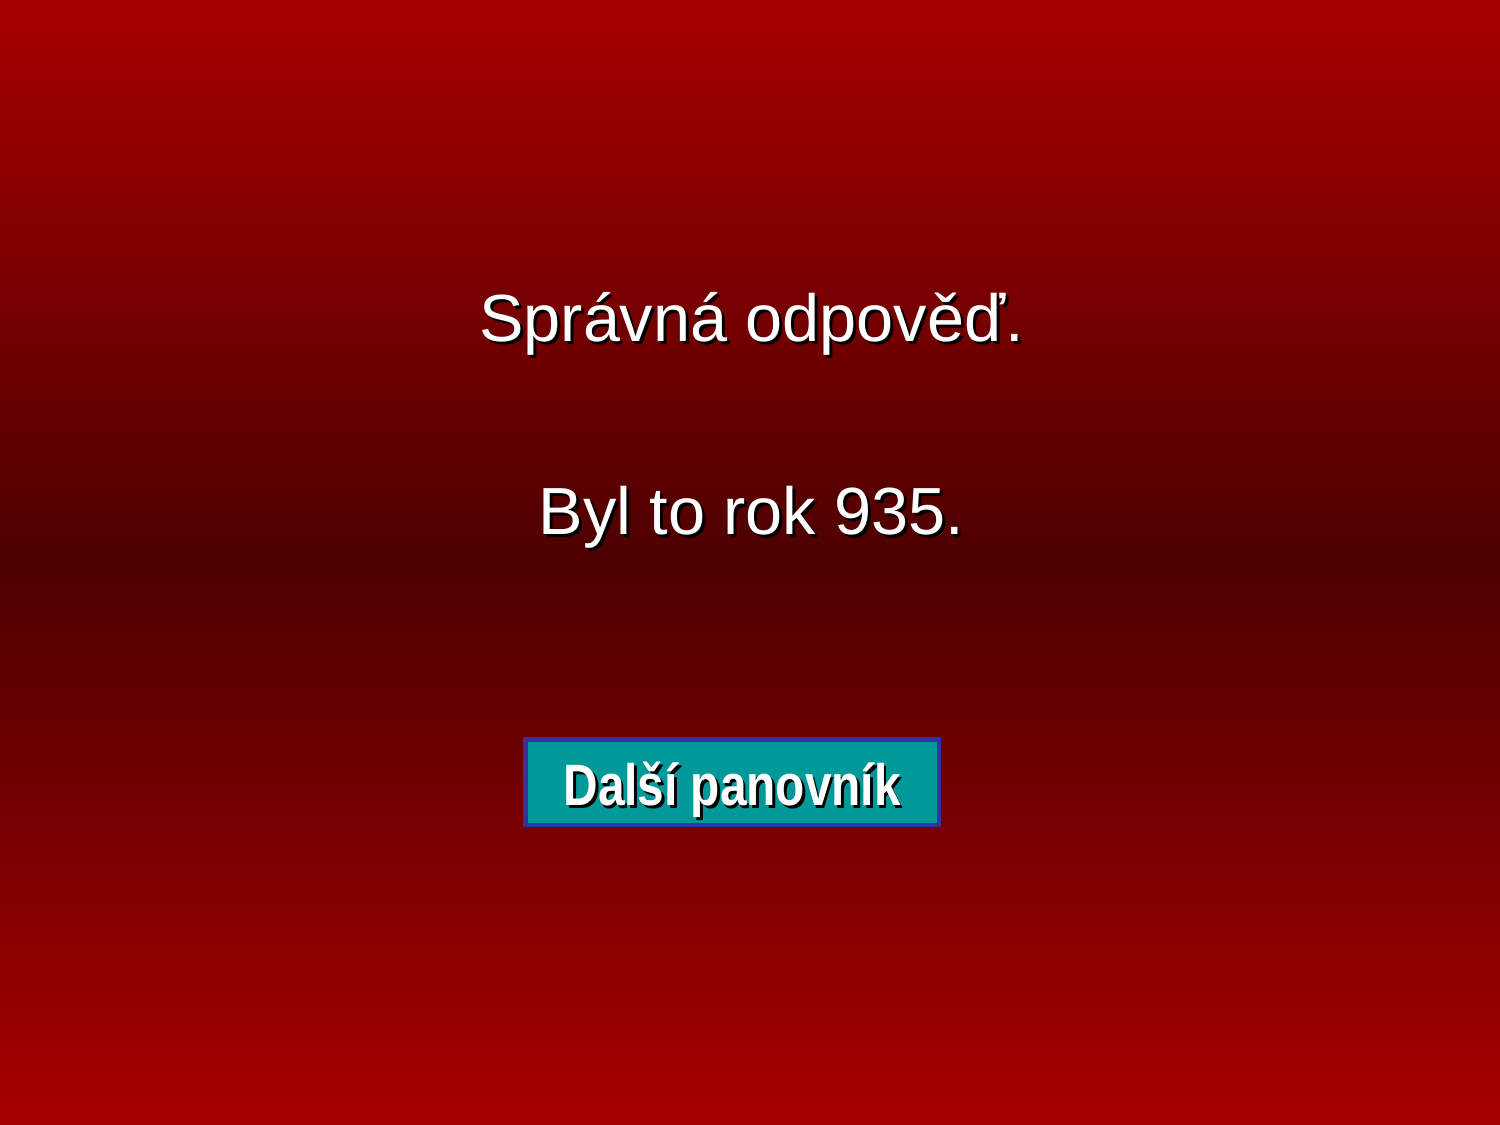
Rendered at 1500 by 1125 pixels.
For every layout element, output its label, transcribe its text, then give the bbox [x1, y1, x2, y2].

text_box Další panovník [525, 739, 939, 826]
list Správná odpověď. Byl to rok 935. [76, 267, 1427, 1011]
